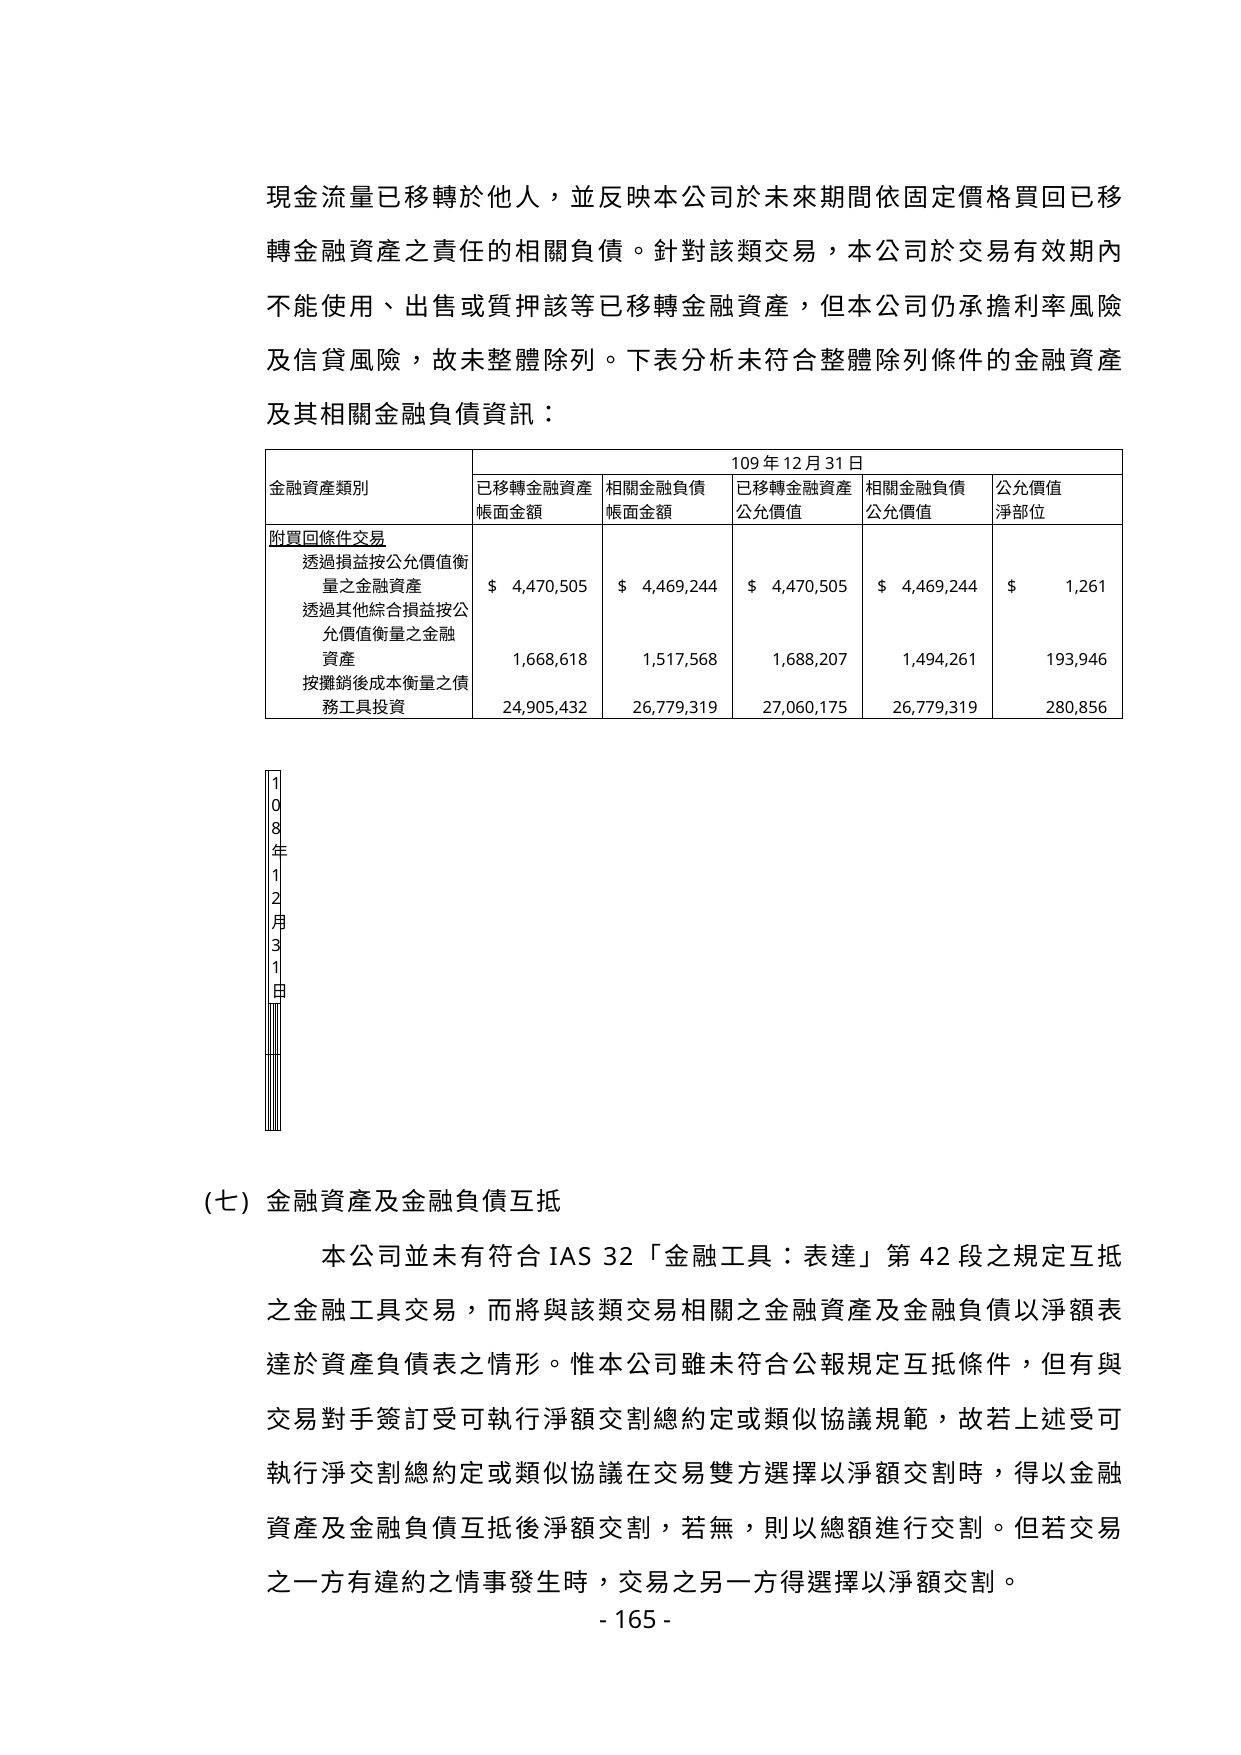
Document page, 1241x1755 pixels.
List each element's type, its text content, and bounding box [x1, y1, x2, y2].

table_cell 193,946 [993, 597, 1122, 670]
table_cell $ 4,470,505 [473, 549, 602, 597]
table_cell $ 4,469,244 [603, 549, 732, 597]
table_cell 相關金融負債 公允價值 [863, 475, 992, 524]
table_cell $ 4,469,244 [863, 549, 992, 597]
table_cell 透過其他綜合損益按公允價值衡量之金融資產 [266, 597, 472, 670]
text 本公司並未有符合IAS 32「金融工具：表達」第42段之規定互抵之金融工具交易，而將與該類交易相關之金融資產及金融負債以淨額表達於資產負債表之情形。惟本公司雖未符合公報規定互抵條件，但有與交易對手簽訂受可執行淨額交割總約定或類似協議規範，故若上述受可執行淨交割總約定或類似協議在交易雙方選擇以淨額交割時，得以金融資產及金融負債互抵後淨額交割，若無，則以總額進行交割。但若交易之一方有違約之情事發生時，交易之另一方得選擇以淨額交割。 [266, 1236, 1122, 1599]
table_cell [863, 525, 992, 549]
table_header 108年12月31日 [269, 771, 280, 1003]
table_cell 24,905,432 [473, 670, 602, 718]
table_cell 已移轉金融資產帳面金額 [473, 475, 602, 524]
table_cell 已移轉金融資產公允價值 [733, 475, 862, 524]
table_cell 相關金融負債 帳面金額 [603, 475, 732, 524]
table_header 109年12月31日 [473, 450, 1122, 474]
table_cell 按攤銷後成本衡量之債務工具投資 [266, 670, 472, 718]
table_cell 26,779,319 [863, 670, 992, 718]
table_cell 1,517,568 [603, 597, 732, 670]
table_cell 附買回條件交易 [266, 525, 472, 549]
table_cell $ 4,470,505 [733, 549, 862, 597]
table_cell 27,060,175 [733, 670, 862, 718]
table_cell [733, 525, 862, 549]
table_cell 280,856 [993, 670, 1122, 718]
table_cell 1,688,207 [733, 597, 862, 670]
table_cell 1,668,618 [473, 597, 602, 670]
table_header 金融資產類別 [266, 450, 472, 524]
table_cell [473, 525, 602, 549]
table_cell 透過損益按公允價值衡量之金融資產 [266, 549, 472, 597]
table_cell [993, 525, 1122, 549]
table_cell 1,494,261 [863, 597, 992, 670]
text 現金流量已移轉於他人，並反映本公司於未來期間依固定價格買回已移轉金融資產之責任的相關負債。針對該類交易，本公司於交易有效期內不能使用、出售或質押該等已移轉金融資產，但本公司仍承擔利率風險及信貸風險，故未整體除列。下表分析未符合整體除列條件的金融資產及其相關金融負債資訊： [266, 177, 1122, 431]
table_cell [603, 525, 732, 549]
table_cell $ 1,261 [993, 549, 1122, 597]
table_cell 公允價值 淨部位 [993, 475, 1122, 524]
text (七) 金融資產及金融負債互抵 [177, 1182, 1122, 1218]
table_cell 26,779,319 [603, 670, 732, 718]
